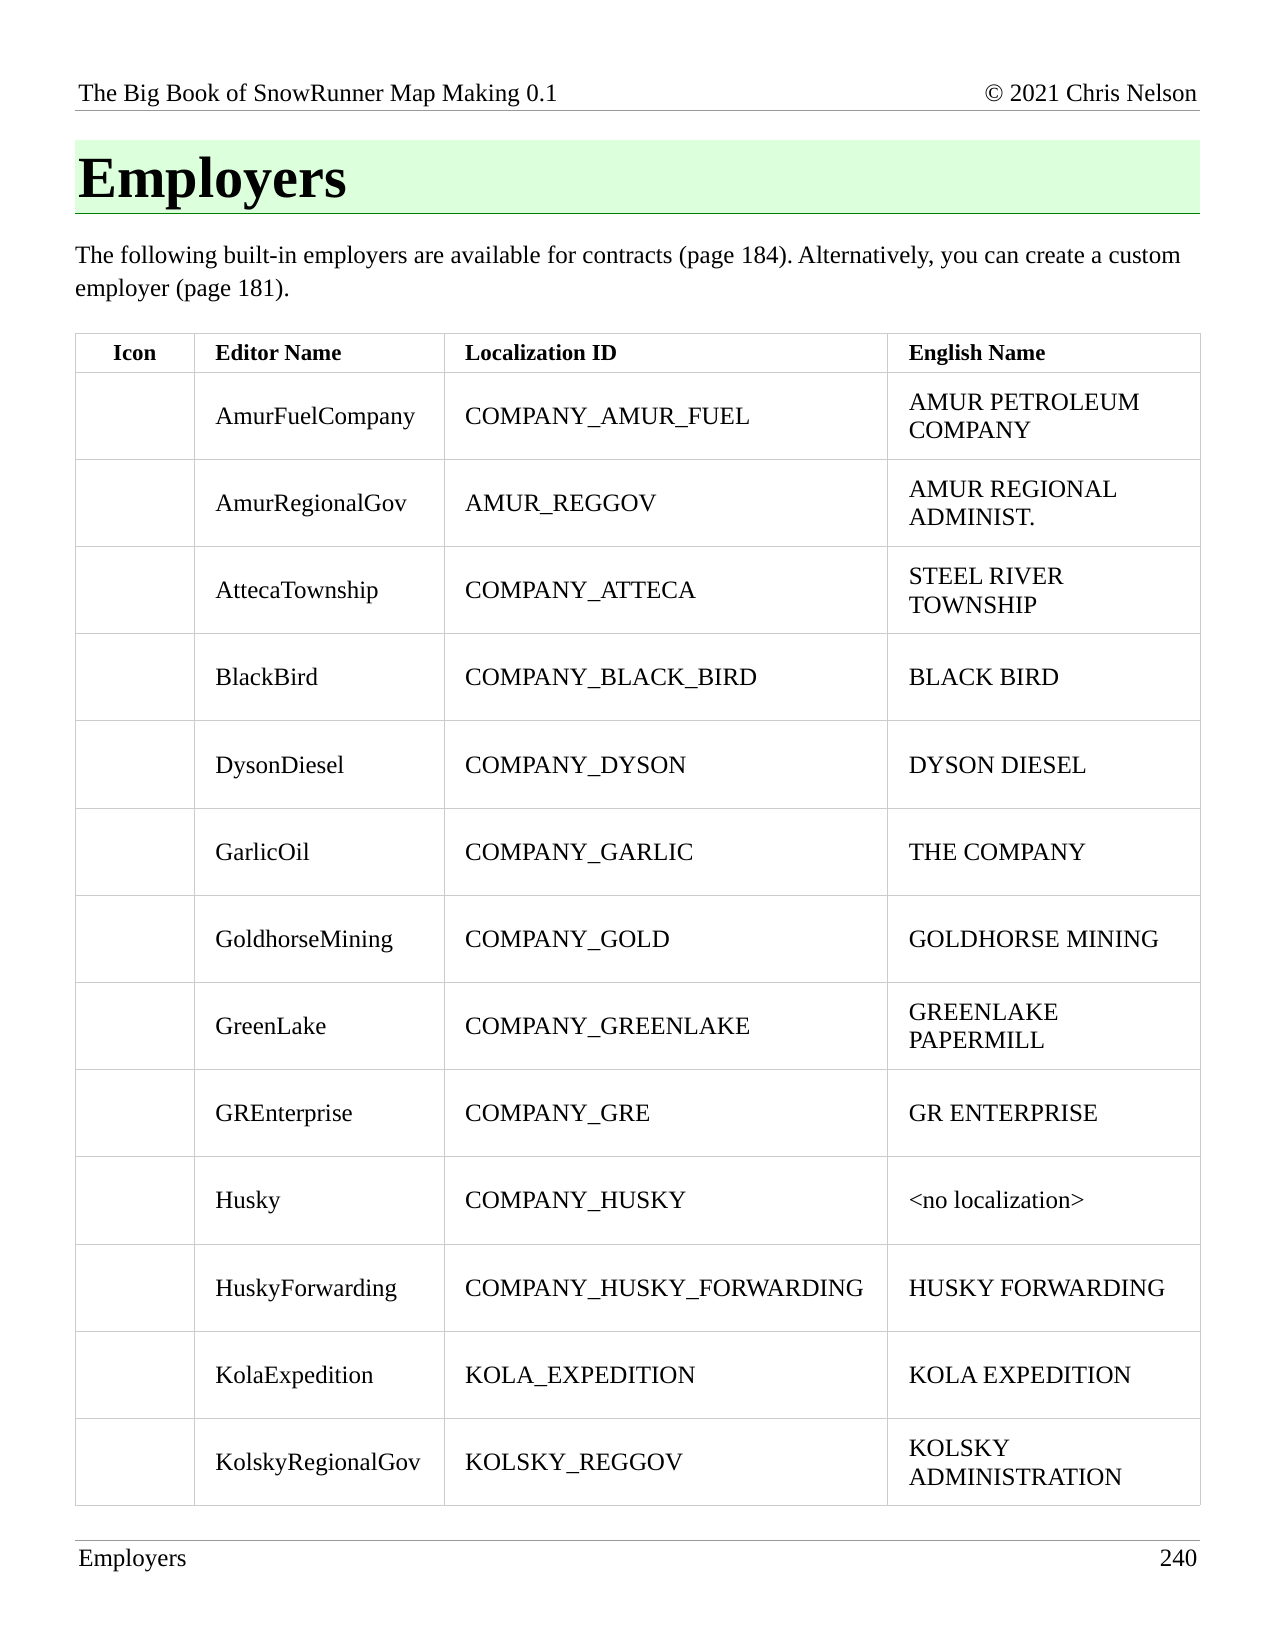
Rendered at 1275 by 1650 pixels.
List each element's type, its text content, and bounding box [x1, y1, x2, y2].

table_cell AmurRegionalGov [195, 460, 444, 546]
table_cell COMPANY_DYSON [445, 721, 887, 808]
table_cell GarlicOil [195, 809, 444, 895]
table_cell BlackBird [195, 634, 444, 720]
table_cell AMUR REGIONAL ADMINIST. [888, 460, 1200, 546]
table_cell KOLSKY_REGGOV [445, 1419, 887, 1505]
table_cell GREnterprise [195, 1070, 444, 1156]
table_cell GR ENTERPRISE [888, 1070, 1200, 1156]
table_cell COMPANY_HUSKY_FORWARDING [445, 1245, 887, 1331]
table_cell [76, 373, 194, 459]
text The following built-in employers are available for contracts (page 184). Alternatively, you can create a custom employer (page 181). [75, 240, 1200, 302]
table_cell COMPANY_ATTECA [445, 547, 887, 633]
table_header English Name [888, 334, 1200, 372]
table_cell [76, 896, 194, 982]
table_cell AMUR PETROLEUM COMPANY [888, 373, 1200, 459]
table_cell [76, 983, 194, 1069]
table_cell THE COMPANY [888, 809, 1200, 895]
table_cell DysonDiesel [195, 721, 444, 808]
table_cell COMPANY_HUSKY [445, 1157, 887, 1243]
table_cell [76, 721, 194, 808]
table_cell COMPANY_GRE [445, 1070, 887, 1156]
table_cell AmurFuelCompany [195, 373, 444, 459]
table_cell AttecaTownship [195, 547, 444, 633]
table_header Localization ID [445, 334, 887, 372]
table_cell [76, 1419, 194, 1505]
table_cell Husky [195, 1157, 444, 1243]
table_cell STEEL RIVER TOWNSHIP [888, 547, 1200, 633]
table_cell HuskyForwarding [195, 1245, 444, 1331]
table_cell COMPANY_BLACK_BIRD [445, 634, 887, 720]
table_cell KolskyRegionalGov [195, 1419, 444, 1505]
table_cell GREENLAKE PAPERMILL [888, 983, 1200, 1069]
table_cell COMPANY_GARLIC [445, 809, 887, 895]
table_cell AMUR_REGGOV [445, 460, 887, 546]
table_cell COMPANY_GOLD [445, 896, 887, 982]
table_cell DYSON DIESEL [888, 721, 1200, 808]
subtitle Employers [75, 140, 1200, 213]
table_cell [76, 1157, 194, 1243]
table_cell <no localization> [888, 1157, 1200, 1243]
table_cell GoldhorseMining [195, 896, 444, 982]
table_header Icon [76, 334, 194, 372]
table_cell COMPANY_GREENLAKE [445, 983, 887, 1069]
table_header Editor Name [195, 334, 444, 372]
table_cell KOLSKY ADMINISTRATION [888, 1419, 1200, 1505]
table_cell GOLDHORSE MINING [888, 896, 1200, 982]
table_cell [76, 634, 194, 720]
table_cell HUSKY FORWARDING [888, 1245, 1200, 1331]
table_cell KOLA_EXPEDITION [445, 1332, 887, 1418]
table_cell KOLA EXPEDITION [888, 1332, 1200, 1418]
table_cell [76, 1245, 194, 1331]
table_cell COMPANY_AMUR_FUEL [445, 373, 887, 459]
table_cell [76, 460, 194, 546]
table_cell [76, 1332, 194, 1418]
table_cell [76, 547, 194, 633]
table_cell GreenLake [195, 983, 444, 1069]
table_cell [76, 809, 194, 895]
table_cell BLACK BIRD [888, 634, 1200, 720]
table_cell [76, 1070, 194, 1156]
table_cell KolaExpedition [195, 1332, 444, 1418]
